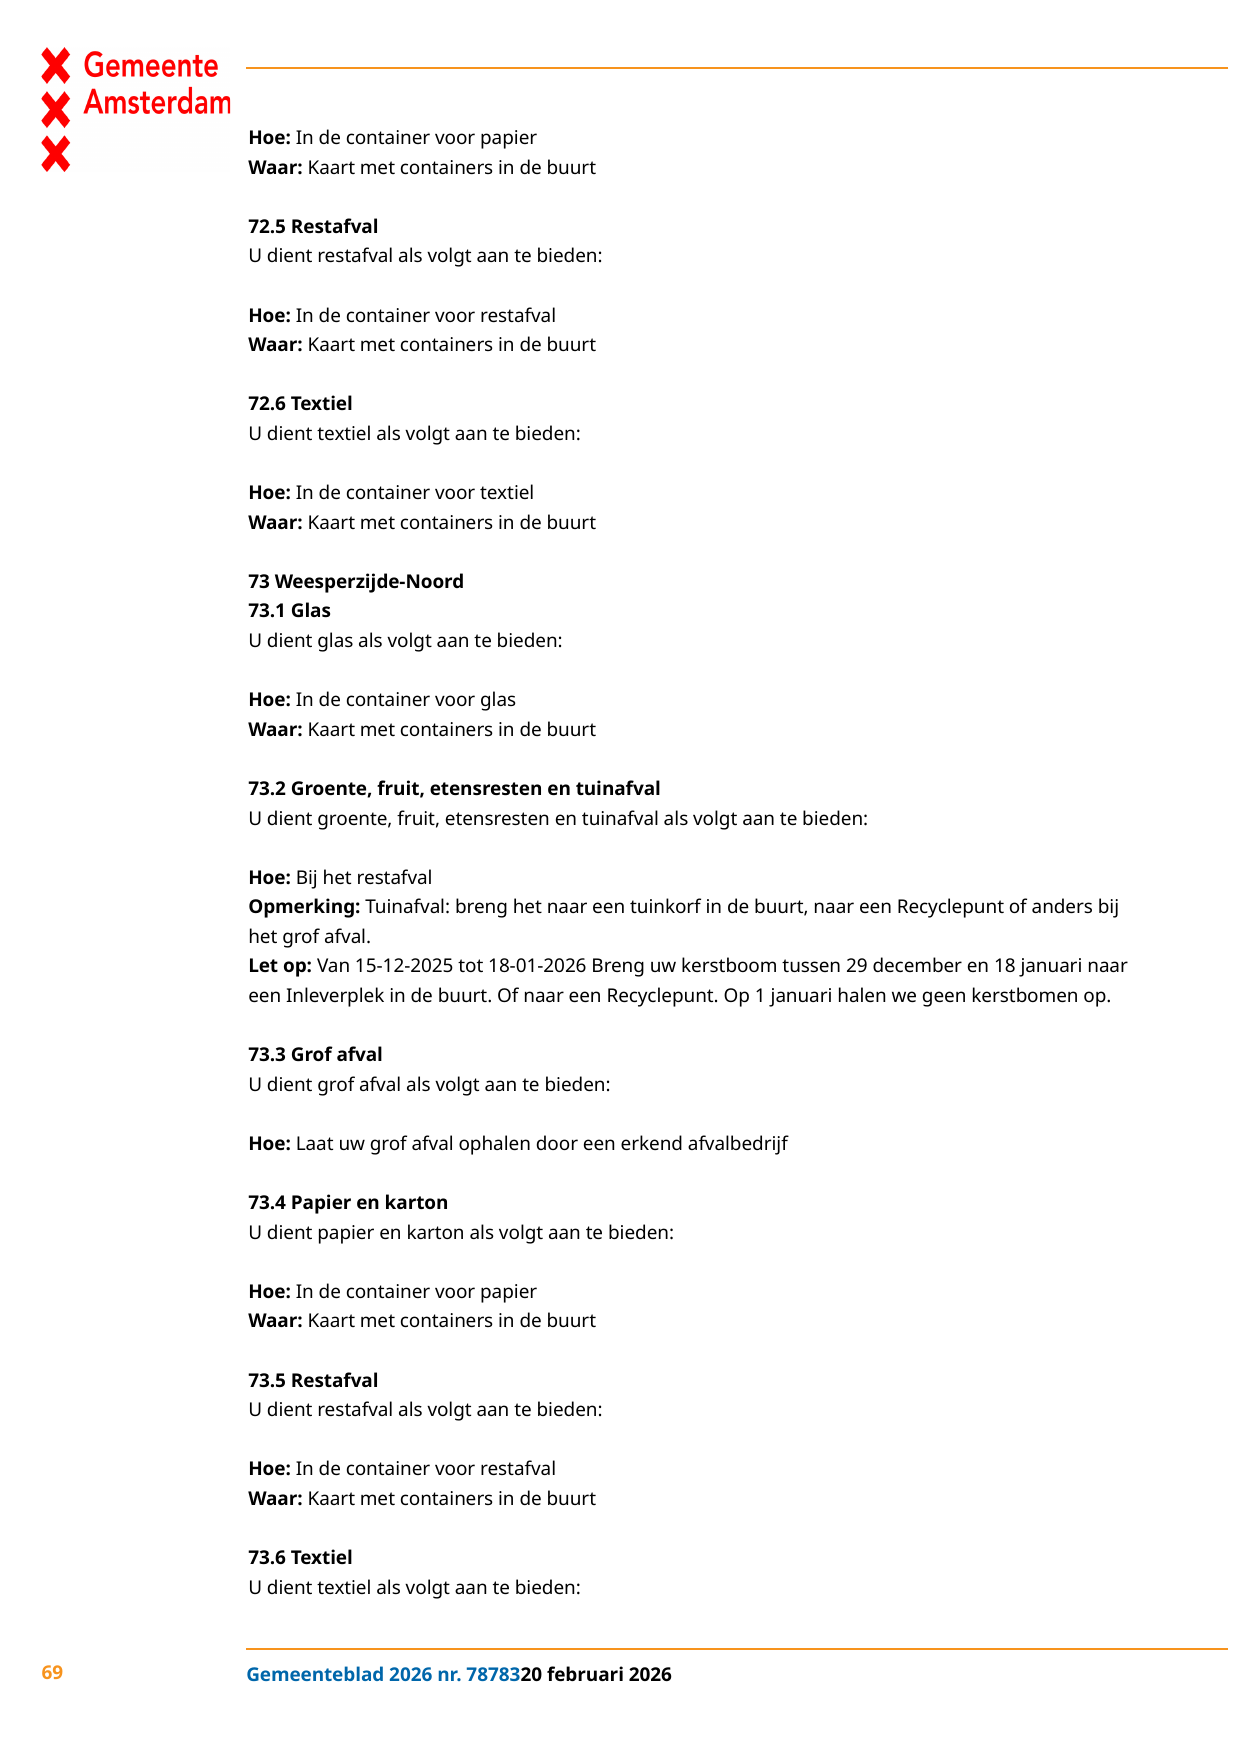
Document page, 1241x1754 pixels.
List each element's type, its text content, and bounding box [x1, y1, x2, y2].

text 73.4 Papier en karton [248, 1189, 1152, 1215]
text U dient restafval als volgt aan te bieden: [248, 243, 1152, 268]
text Hoe: In de container voor papier [248, 124, 1152, 150]
text Let op: Van 15-12-2025 tot 18-01-2026 Breng uw kerstboom tussen 29 december en 18 januari naar een Inleverplek in de buurt. Of naar een Recyclepunt. Op 1 januari halen we geen kerstbomen op. [248, 953, 1152, 1008]
text Waar: Kaart met containers in de buurt [248, 331, 1152, 357]
text Hoe: Bij het restafval [248, 864, 1152, 890]
text 73.2 Groente, fruit, etensresten en tuinafval [248, 775, 1152, 801]
text Hoe: Laat uw grof afval ophalen door een erkend afvalbedrijf [248, 1130, 1152, 1156]
picture [41, 47, 231, 172]
text Waar: Kaart met containers in de buurt [248, 154, 1152, 180]
text 73.5 Restafval [248, 1367, 1152, 1393]
text U dient groente, fruit, etensresten en tuinafval als volgt aan te bieden: [248, 805, 1152, 831]
text U dient papier en karton als volgt aan te bieden: [248, 1219, 1152, 1245]
text U dient grof afval als volgt aan te bieden: [248, 1071, 1152, 1097]
text Hoe: In de container voor glas [248, 686, 1152, 712]
text U dient glas als volgt aan te bieden: [248, 627, 1152, 653]
text Opmerking: Tuinafval: breng het naar een tuinkorf in de buurt, naar een Recyclepunt of anders bij het grof afval. [248, 893, 1152, 949]
text 73.1 Glas [248, 598, 1152, 623]
text 73.3 Grof afval [248, 1041, 1152, 1067]
text U dient textiel als volgt aan te bieden: [248, 420, 1152, 446]
text Waar: Kaart met containers in de buurt [248, 716, 1152, 742]
text Hoe: In de container voor restafval [248, 1456, 1152, 1481]
text 73.6 Textiel [248, 1544, 1152, 1570]
text 72.5 Restafval [248, 213, 1152, 239]
text U dient restafval als volgt aan te bieden: [248, 1396, 1152, 1422]
text Hoe: In de container voor restafval [248, 302, 1152, 328]
text 73 Weesperzijde-Noord [248, 568, 1152, 594]
text U dient textiel als volgt aan te bieden: [248, 1574, 1152, 1600]
text Waar: Kaart met containers in de buurt [248, 509, 1152, 535]
text Hoe: In de container voor papier [248, 1278, 1152, 1304]
text Waar: Kaart met containers in de buurt [248, 1485, 1152, 1511]
text 72.6 Textiel [248, 391, 1152, 416]
text Waar: Kaart met containers in de buurt [248, 1308, 1152, 1333]
text Hoe: In de container voor textiel [248, 479, 1152, 505]
